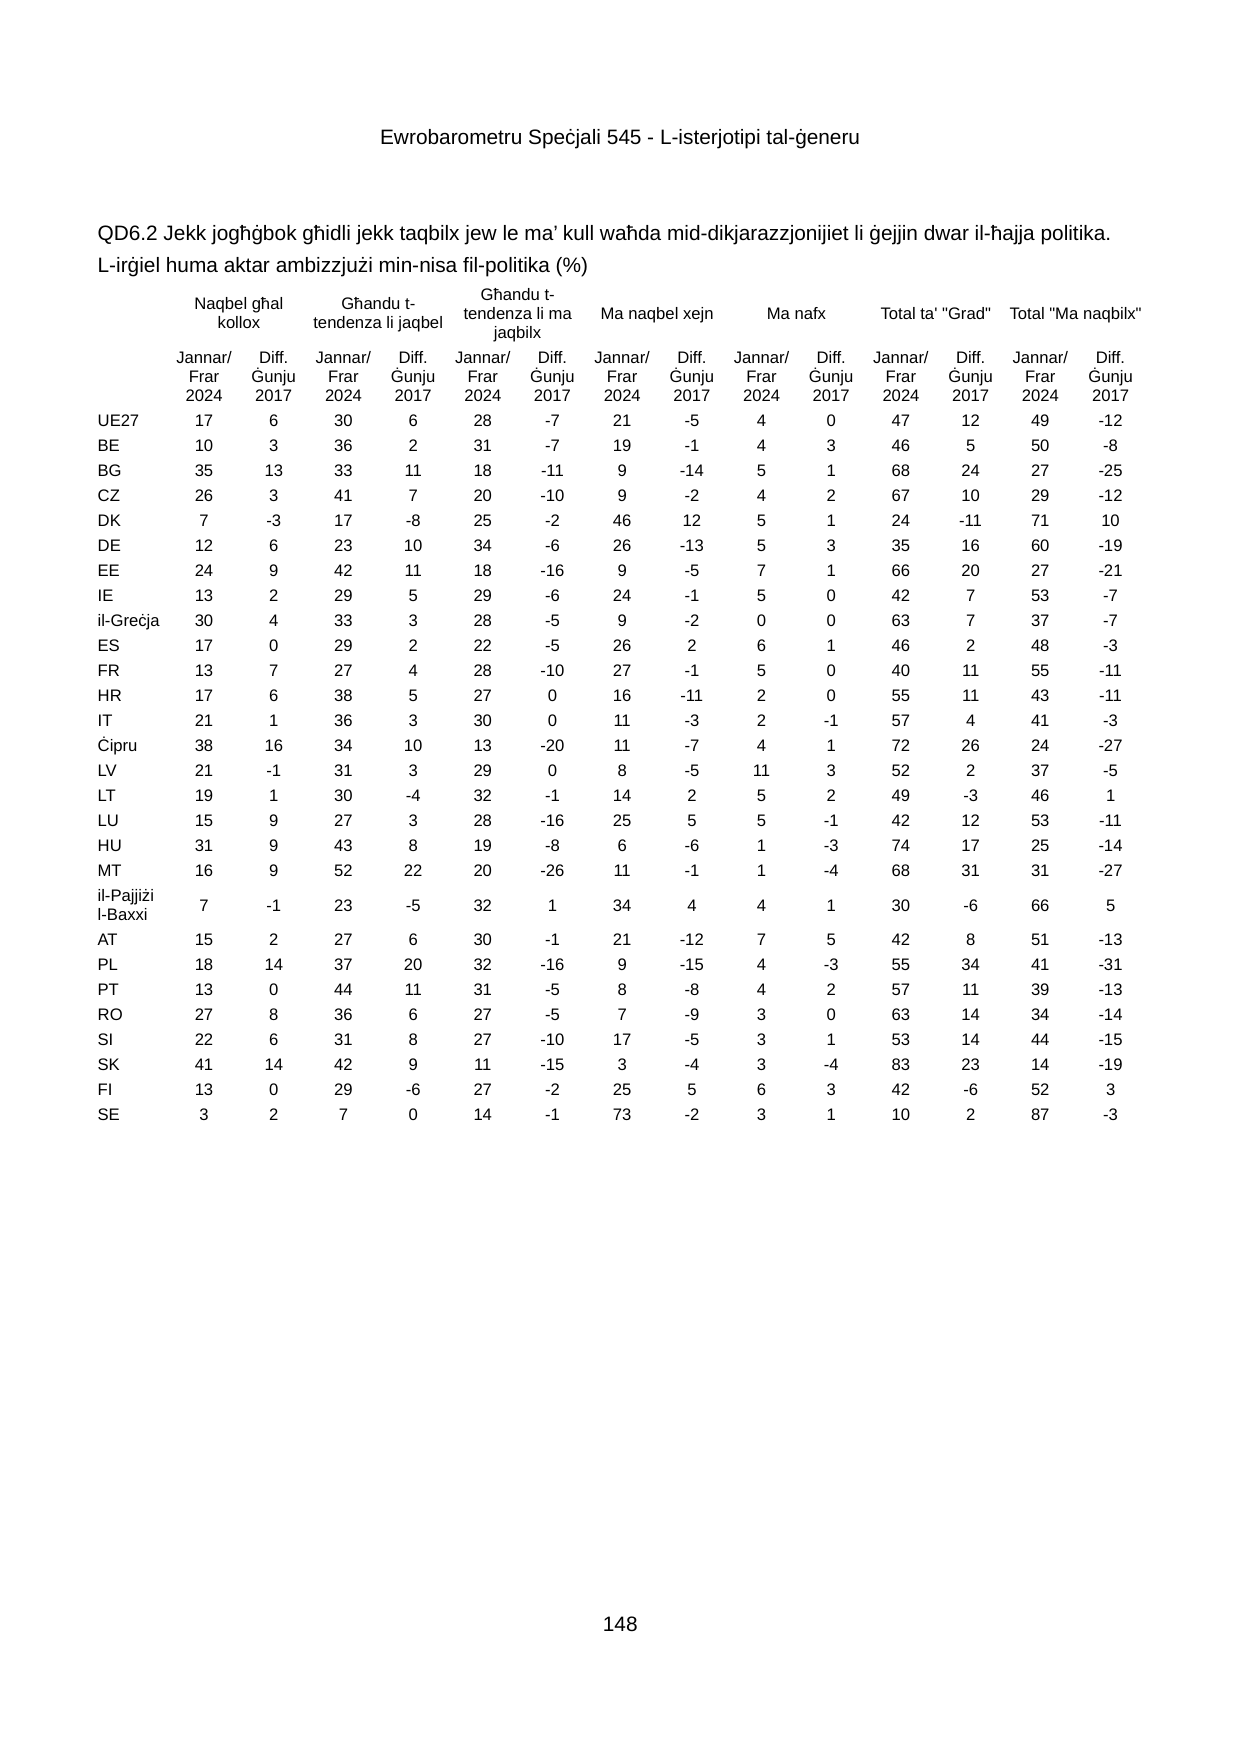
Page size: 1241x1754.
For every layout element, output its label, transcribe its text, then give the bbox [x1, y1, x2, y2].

table_cell L-irġiel huma aktar ambizzjużi min-nisa fil-politika (%) [95, 249, 1146, 281]
table_cell 30 [308, 783, 378, 808]
table_cell 73 [587, 1102, 657, 1127]
table_cell 27 [448, 1077, 517, 1102]
table_cell 11 [378, 977, 448, 1002]
table_cell 9 [587, 558, 657, 583]
table_cell 17 [169, 633, 239, 658]
table_cell DK [95, 508, 169, 533]
table_cell 24 [587, 583, 657, 608]
table_cell 6 [378, 408, 448, 433]
table_cell -3 [1075, 1102, 1146, 1127]
table_cell 6 [378, 927, 448, 952]
table_header QD6.2 Jekk jogħġbok għidli jekk taqbilx jew le ma’ kull waħda mid-dikjarazzjonijiet li ġejjin dwar il-ħajja politika. [95, 217, 1146, 249]
table_cell 3 [239, 483, 308, 508]
table_cell -31 [1075, 952, 1146, 977]
table_cell 3 [726, 1052, 796, 1077]
table_cell LU [95, 808, 169, 833]
table_cell IT [95, 708, 169, 733]
table_cell 20 [448, 483, 517, 508]
table_cell 5 [726, 583, 796, 608]
table_cell 0 [518, 683, 587, 708]
table_cell 52 [308, 858, 378, 883]
table_cell 12 [936, 408, 1005, 433]
table_cell Total "Ma naqbilx" [1005, 281, 1146, 345]
table_cell 34 [587, 883, 657, 927]
table_cell -4 [796, 1052, 866, 1077]
table_cell 32 [448, 952, 517, 977]
table_cell -5 [378, 883, 448, 927]
table_cell -5 [518, 633, 587, 658]
table_cell -3 [239, 508, 308, 533]
table_cell MT [95, 858, 169, 883]
table_cell 0 [239, 977, 308, 1002]
table_cell 42 [308, 1052, 378, 1077]
table_cell 10 [378, 733, 448, 758]
table_cell 9 [587, 952, 657, 977]
table_cell 4 [726, 733, 796, 758]
table_cell EE [95, 558, 169, 583]
table_cell 3 [378, 758, 448, 783]
table_cell 15 [169, 927, 239, 952]
table_cell -11 [518, 458, 587, 483]
table_cell 83 [866, 1052, 936, 1077]
table_cell SE [95, 1102, 169, 1127]
table_cell 8 [378, 833, 448, 858]
table_cell -20 [518, 733, 587, 758]
table_cell 1 [726, 858, 796, 883]
table_cell 11 [378, 558, 448, 583]
table_cell 3 [1075, 1077, 1146, 1102]
table_cell 8 [239, 1002, 308, 1027]
table_cell 28 [448, 808, 517, 833]
table_cell -11 [1075, 683, 1146, 708]
table_cell 47 [866, 408, 936, 433]
table_cell 26 [936, 733, 1005, 758]
table_cell 48 [1005, 633, 1075, 658]
table_cell 9 [587, 458, 657, 483]
table_cell 8 [587, 758, 657, 783]
table_cell 6 [239, 408, 308, 433]
table_cell -5 [518, 977, 587, 1002]
table_cell RO [95, 1002, 169, 1027]
table_cell 41 [1005, 708, 1075, 733]
table_cell SK [95, 1052, 169, 1077]
table_cell -7 [657, 733, 726, 758]
table_cell 2 [239, 927, 308, 952]
table_cell -27 [1075, 733, 1146, 758]
table_cell 32 [448, 883, 517, 927]
table_cell 28 [448, 658, 517, 683]
table_cell -4 [378, 783, 448, 808]
table_cell 1 [239, 783, 308, 808]
table_cell Jannar/Frar 2024 [726, 345, 796, 408]
table_cell 1 [796, 558, 866, 583]
table_cell 18 [448, 558, 517, 583]
table_cell 30 [169, 608, 239, 633]
table_cell -14 [1075, 833, 1146, 858]
table_cell -6 [378, 1077, 448, 1102]
table_cell 10 [936, 483, 1005, 508]
table_cell 37 [1005, 758, 1075, 783]
table_cell 16 [239, 733, 308, 758]
table_cell PL [95, 952, 169, 977]
table_cell 6 [726, 1077, 796, 1102]
table_cell 35 [169, 458, 239, 483]
table_cell 30 [308, 408, 378, 433]
table_cell -19 [1075, 1052, 1146, 1077]
table_cell -16 [518, 952, 587, 977]
table_cell 17 [169, 408, 239, 433]
table_cell 66 [1005, 883, 1075, 927]
table_cell 63 [866, 1002, 936, 1027]
table_cell 29 [448, 758, 517, 783]
table_cell 15 [169, 808, 239, 833]
table_cell CZ [95, 483, 169, 508]
table_cell 34 [308, 733, 378, 758]
table_cell 24 [866, 508, 936, 533]
table_cell 41 [308, 483, 378, 508]
table_cell 11 [587, 858, 657, 883]
table_cell -10 [518, 483, 587, 508]
table_cell 3 [169, 1102, 239, 1127]
table_cell -5 [657, 408, 726, 433]
table_cell 27 [308, 808, 378, 833]
table_cell 19 [448, 833, 517, 858]
table_cell 35 [866, 533, 936, 558]
table_cell 5 [726, 458, 796, 483]
table_cell HU [95, 833, 169, 858]
table_cell 34 [448, 533, 517, 558]
table_cell 5 [378, 583, 448, 608]
table_cell 29 [1005, 483, 1075, 508]
table_cell 1 [239, 708, 308, 733]
table_cell 11 [587, 708, 657, 733]
table_cell 28 [448, 608, 517, 633]
table_cell 0 [518, 758, 587, 783]
table_cell Għandu t-tendenza li ma jaqbilx [448, 281, 587, 345]
table_cell 71 [1005, 508, 1075, 533]
table_cell 37 [308, 952, 378, 977]
table_cell 6 [378, 1002, 448, 1027]
table_cell -5 [518, 1002, 587, 1027]
table_cell 36 [308, 708, 378, 733]
table_cell 68 [866, 858, 936, 883]
table_cell 2 [378, 633, 448, 658]
table_cell Diff. Ġunju 2017 [657, 345, 726, 408]
table_cell 27 [448, 683, 517, 708]
table_cell [95, 281, 169, 345]
table_cell 6 [239, 1027, 308, 1052]
table_cell 14 [1005, 1052, 1075, 1077]
table_cell 46 [866, 633, 936, 658]
table_cell -5 [657, 558, 726, 583]
table_cell 55 [866, 952, 936, 977]
table_cell 3 [378, 608, 448, 633]
table_cell 29 [308, 1077, 378, 1102]
table_cell 29 [308, 633, 378, 658]
table_cell -3 [657, 708, 726, 733]
table_cell -2 [657, 1102, 726, 1127]
table_cell 12 [936, 808, 1005, 833]
table_cell -5 [657, 758, 726, 783]
table_cell 36 [308, 1002, 378, 1027]
table_cell 27 [448, 1027, 517, 1052]
table_cell 41 [1005, 952, 1075, 977]
table_cell 9 [239, 558, 308, 583]
table_cell -6 [936, 883, 1005, 927]
table_cell -6 [657, 833, 726, 858]
table_cell -5 [657, 1027, 726, 1052]
table_cell 16 [587, 683, 657, 708]
table_cell 37 [1005, 608, 1075, 633]
table_cell 27 [1005, 558, 1075, 583]
table_cell 38 [169, 733, 239, 758]
table_cell IE [95, 583, 169, 608]
table_cell 0 [796, 658, 866, 683]
table_cell 68 [866, 458, 936, 483]
table_cell 12 [169, 533, 239, 558]
table_cell 29 [308, 583, 378, 608]
table_cell -12 [1075, 408, 1146, 433]
table_cell 24 [1005, 733, 1075, 758]
table_cell 27 [308, 927, 378, 952]
table_cell 1 [796, 883, 866, 927]
table_cell 0 [239, 633, 308, 658]
table_cell 2 [936, 633, 1005, 658]
table_cell 7 [726, 558, 796, 583]
table_cell 13 [169, 658, 239, 683]
table_cell 0 [796, 583, 866, 608]
table_cell Jannar/Frar 2024 [169, 345, 239, 408]
table_cell 11 [936, 977, 1005, 1002]
table_cell 5 [796, 927, 866, 952]
table_cell 74 [866, 833, 936, 858]
table_cell AT [95, 927, 169, 952]
table_cell LV [95, 758, 169, 783]
table_cell 42 [866, 927, 936, 952]
table_cell -8 [378, 508, 448, 533]
table_cell 20 [378, 952, 448, 977]
table_cell 2 [239, 1102, 308, 1127]
table_cell 9 [587, 483, 657, 508]
table_cell -21 [1075, 558, 1146, 583]
table_cell 25 [1005, 833, 1075, 858]
table_cell 3 [796, 1077, 866, 1102]
table_cell 7 [239, 658, 308, 683]
table_cell -7 [518, 433, 587, 458]
table_cell -2 [657, 483, 726, 508]
table_cell 44 [308, 977, 378, 1002]
table_cell 6 [239, 533, 308, 558]
table_cell 5 [936, 433, 1005, 458]
table_cell 7 [308, 1102, 378, 1127]
table_cell 5 [726, 533, 796, 558]
table_cell 1 [796, 733, 866, 758]
table_cell -1 [796, 808, 866, 833]
table_cell 3 [796, 433, 866, 458]
table_cell 31 [448, 977, 517, 1002]
table_cell 30 [448, 927, 517, 952]
table_cell -11 [1075, 808, 1146, 833]
table_cell 14 [239, 952, 308, 977]
table_cell 27 [169, 1002, 239, 1027]
table_cell -16 [518, 558, 587, 583]
table_cell 17 [169, 683, 239, 708]
table_cell 25 [448, 508, 517, 533]
table_cell -1 [239, 883, 308, 927]
table_cell 2 [796, 783, 866, 808]
table_cell 4 [657, 883, 726, 927]
table_cell 1 [796, 1102, 866, 1127]
table_cell 12 [657, 508, 726, 533]
table_cell -2 [518, 1077, 587, 1102]
table_cell 5 [726, 658, 796, 683]
table_cell 3 [796, 758, 866, 783]
table_cell DE [95, 533, 169, 558]
table_cell 57 [866, 977, 936, 1002]
table_cell FI [95, 1077, 169, 1102]
table_cell 34 [936, 952, 1005, 977]
table_cell 0 [518, 708, 587, 733]
table_cell -26 [518, 858, 587, 883]
table_cell -12 [657, 927, 726, 952]
table_cell 17 [308, 508, 378, 533]
table_cell 4 [726, 408, 796, 433]
table_cell 3 [726, 1002, 796, 1027]
table_cell 67 [866, 483, 936, 508]
table_cell 0 [796, 608, 866, 633]
table_cell Jannar/Frar 2024 [308, 345, 378, 408]
table_cell 31 [308, 758, 378, 783]
table_cell 38 [308, 683, 378, 708]
table_cell 13 [169, 583, 239, 608]
table_cell 2 [936, 758, 1005, 783]
table_cell Jannar/Frar 2024 [587, 345, 657, 408]
table_cell -15 [657, 952, 726, 977]
table_cell 27 [587, 658, 657, 683]
table_cell -3 [936, 783, 1005, 808]
table_cell 9 [587, 608, 657, 633]
table_cell 1 [796, 1027, 866, 1052]
table_cell 4 [726, 483, 796, 508]
table_cell 26 [587, 533, 657, 558]
table_cell 4 [239, 608, 308, 633]
table_cell 19 [169, 783, 239, 808]
table_cell 52 [1005, 1077, 1075, 1102]
table_cell 43 [1005, 683, 1075, 708]
table_cell 40 [866, 658, 936, 683]
table_cell 44 [1005, 1027, 1075, 1052]
table_cell 0 [796, 683, 866, 708]
table_cell 3 [239, 433, 308, 458]
table_cell 5 [657, 1077, 726, 1102]
table_cell 31 [448, 433, 517, 458]
table_cell 46 [587, 508, 657, 533]
table_cell 5 [726, 808, 796, 833]
table_cell -3 [1075, 633, 1146, 658]
table_cell 20 [448, 858, 517, 883]
table_cell -1 [657, 433, 726, 458]
table_cell -13 [1075, 977, 1146, 1002]
table_cell 7 [378, 483, 448, 508]
table_cell 4 [378, 658, 448, 683]
table_cell 13 [239, 458, 308, 483]
table_cell 7 [169, 883, 239, 927]
table_cell 25 [587, 1077, 657, 1102]
table_cell 17 [587, 1027, 657, 1052]
table_cell -5 [518, 608, 587, 633]
table_cell -25 [1075, 458, 1146, 483]
table_cell 3 [378, 708, 448, 733]
table_cell 30 [866, 883, 936, 927]
table_cell 39 [1005, 977, 1075, 1002]
table_cell FR [95, 658, 169, 683]
table_cell Diff. Ġunju 2017 [518, 345, 587, 408]
table_cell 28 [448, 408, 517, 433]
table_cell -1 [239, 758, 308, 783]
table_cell 57 [866, 708, 936, 733]
table_cell 53 [1005, 583, 1075, 608]
table_cell Diff. Ġunju 2017 [796, 345, 866, 408]
table_cell 10 [866, 1102, 936, 1127]
table_cell 14 [936, 1027, 1005, 1052]
table_cell HR [95, 683, 169, 708]
table_cell 42 [866, 583, 936, 608]
table_cell -1 [657, 658, 726, 683]
table_cell 31 [936, 858, 1005, 883]
table_cell il-Greċja [95, 608, 169, 633]
table_cell 53 [1005, 808, 1075, 833]
table_cell 2 [936, 1102, 1005, 1127]
table_cell -13 [1075, 927, 1146, 952]
table_cell -19 [1075, 533, 1146, 558]
table_cell 55 [866, 683, 936, 708]
table_cell Naqbel għal kollox [169, 281, 308, 345]
table_cell 14 [587, 783, 657, 808]
table_cell 4 [726, 952, 796, 977]
table_cell 11 [936, 683, 1005, 708]
table_cell 49 [1005, 408, 1075, 433]
table_cell 1 [1075, 783, 1146, 808]
table_cell 7 [936, 608, 1005, 633]
table_cell 21 [587, 408, 657, 433]
table_cell 51 [1005, 927, 1075, 952]
table_cell -11 [1075, 658, 1146, 683]
table_cell 87 [1005, 1102, 1075, 1127]
table_cell 7 [587, 1002, 657, 1027]
table_cell -12 [1075, 483, 1146, 508]
table_cell 34 [1005, 1002, 1075, 1027]
table_cell 63 [866, 608, 936, 633]
table_cell 5 [378, 683, 448, 708]
table_cell 24 [169, 558, 239, 583]
table_cell 50 [1005, 433, 1075, 458]
table_cell Diff. Ġunju 2017 [1075, 345, 1146, 408]
table_cell 0 [378, 1102, 448, 1127]
table_cell 9 [239, 833, 308, 858]
table_cell -1 [518, 783, 587, 808]
table_cell 14 [239, 1052, 308, 1077]
table_cell 11 [726, 758, 796, 783]
table_cell UE27 [95, 408, 169, 433]
table_cell 31 [308, 1027, 378, 1052]
table_cell -3 [796, 833, 866, 858]
table_cell 18 [169, 952, 239, 977]
table_cell -1 [518, 1102, 587, 1127]
table_cell 26 [169, 483, 239, 508]
table_cell 16 [169, 858, 239, 883]
table_cell 2 [657, 783, 726, 808]
table_cell -3 [1075, 708, 1146, 733]
table_cell 27 [1005, 458, 1075, 483]
table_cell 4 [726, 883, 796, 927]
table_cell -14 [1075, 1002, 1146, 1027]
table_cell 1 [796, 458, 866, 483]
table_cell -11 [936, 508, 1005, 533]
table_cell 4 [726, 977, 796, 1002]
table_cell 42 [866, 808, 936, 833]
table_cell Ma nafx [726, 281, 866, 345]
table_cell 21 [169, 758, 239, 783]
table_cell -3 [796, 952, 866, 977]
table_cell -1 [657, 858, 726, 883]
table_cell 10 [169, 433, 239, 458]
table_cell -13 [657, 533, 726, 558]
table_cell 8 [378, 1027, 448, 1052]
table_cell 0 [796, 408, 866, 433]
table_cell 11 [378, 458, 448, 483]
table_cell 3 [726, 1102, 796, 1127]
table_cell Total ta' "Grad" [866, 281, 1005, 345]
table_cell 3 [796, 533, 866, 558]
table_cell 46 [1005, 783, 1075, 808]
table_cell -10 [518, 1027, 587, 1052]
table_cell -4 [657, 1052, 726, 1077]
table_cell 5 [726, 783, 796, 808]
table_cell Ma naqbel xejn [587, 281, 726, 345]
table_cell 17 [936, 833, 1005, 858]
table_cell 13 [169, 1077, 239, 1102]
table_cell 8 [936, 927, 1005, 952]
table_cell 5 [1075, 883, 1146, 927]
table_cell [95, 345, 169, 408]
table_cell 11 [587, 733, 657, 758]
table_cell 5 [726, 508, 796, 533]
table_cell 10 [378, 533, 448, 558]
table_cell 1 [796, 508, 866, 533]
table_cell -15 [518, 1052, 587, 1077]
table_cell 2 [239, 583, 308, 608]
table_cell 46 [866, 433, 936, 458]
table_cell 8 [587, 977, 657, 1002]
table_cell 20 [936, 558, 1005, 583]
table_cell 7 [936, 583, 1005, 608]
table_cell 4 [726, 433, 796, 458]
table_cell Għandu t-tendenza li jaqbel [308, 281, 448, 345]
table_cell 27 [308, 658, 378, 683]
table_cell -8 [657, 977, 726, 1002]
table_cell BG [95, 458, 169, 483]
table_cell 42 [308, 558, 378, 583]
table_cell 7 [726, 927, 796, 952]
table_cell 2 [796, 483, 866, 508]
table_cell LT [95, 783, 169, 808]
table_cell -2 [657, 608, 726, 633]
table_cell -9 [657, 1002, 726, 1027]
table_cell -15 [1075, 1027, 1146, 1052]
table_cell 1 [726, 833, 796, 858]
table_cell 2 [726, 683, 796, 708]
table_cell -11 [657, 683, 726, 708]
table_cell -6 [936, 1077, 1005, 1102]
table_cell Jannar/Frar 2024 [1005, 345, 1075, 408]
table_cell 19 [587, 433, 657, 458]
table_cell -1 [657, 583, 726, 608]
table_cell 11 [936, 658, 1005, 683]
table_cell 25 [587, 808, 657, 833]
table_cell -7 [1075, 583, 1146, 608]
table_cell PT [95, 977, 169, 1002]
table_cell 5 [657, 808, 726, 833]
table_cell 27 [448, 1002, 517, 1027]
table_cell 41 [169, 1052, 239, 1077]
table_cell 22 [169, 1027, 239, 1052]
table_cell -6 [518, 583, 587, 608]
table_cell -1 [518, 927, 587, 952]
table_cell Diff. Ġunju 2017 [378, 345, 448, 408]
table_cell 2 [726, 708, 796, 733]
table_cell 3 [587, 1052, 657, 1077]
table_cell 16 [936, 533, 1005, 558]
table_cell 4 [936, 708, 1005, 733]
table_cell -8 [1075, 433, 1146, 458]
table_cell 3 [726, 1027, 796, 1052]
table_cell -10 [518, 658, 587, 683]
table_cell 6 [726, 633, 796, 658]
table_cell -7 [1075, 608, 1146, 633]
table_cell 30 [448, 708, 517, 733]
table_cell 11 [448, 1052, 517, 1077]
table_cell Jannar/Frar 2024 [448, 345, 517, 408]
table_cell 66 [866, 558, 936, 583]
table_cell Diff. Ġunju 2017 [936, 345, 1005, 408]
table_cell 1 [518, 883, 587, 927]
table_cell 23 [936, 1052, 1005, 1077]
table_cell -16 [518, 808, 587, 833]
table_cell 36 [308, 433, 378, 458]
table_cell -6 [518, 533, 587, 558]
table_cell 26 [587, 633, 657, 658]
table_cell 10 [1075, 508, 1146, 533]
table_cell 13 [169, 977, 239, 1002]
table_cell 0 [239, 1077, 308, 1102]
table_cell 2 [378, 433, 448, 458]
table_cell 14 [448, 1102, 517, 1127]
table_cell -14 [657, 458, 726, 483]
table_cell 2 [796, 977, 866, 1002]
table_cell 72 [866, 733, 936, 758]
table_cell -1 [796, 708, 866, 733]
table_cell 60 [1005, 533, 1075, 558]
table_cell 6 [239, 683, 308, 708]
table_cell 52 [866, 758, 936, 783]
table_cell 23 [308, 533, 378, 558]
table_cell 49 [866, 783, 936, 808]
table_cell 32 [448, 783, 517, 808]
table_cell 13 [448, 733, 517, 758]
table_cell 14 [936, 1002, 1005, 1027]
table_cell 21 [169, 708, 239, 733]
table_cell 9 [239, 808, 308, 833]
table_cell -4 [796, 858, 866, 883]
table_cell Jannar/Frar 2024 [866, 345, 936, 408]
table_cell 21 [587, 927, 657, 952]
table_cell 33 [308, 608, 378, 633]
table_cell 24 [936, 458, 1005, 483]
table_cell 0 [796, 1002, 866, 1027]
table_cell 3 [378, 808, 448, 833]
table_cell 42 [866, 1077, 936, 1102]
table_cell 9 [378, 1052, 448, 1077]
table_cell ES [95, 633, 169, 658]
table_cell -8 [518, 833, 587, 858]
table_cell 31 [1005, 858, 1075, 883]
table_cell 9 [239, 858, 308, 883]
table_cell 23 [308, 883, 378, 927]
table_cell 2 [657, 633, 726, 658]
table_cell 29 [448, 583, 517, 608]
table_cell 22 [448, 633, 517, 658]
table_cell 55 [1005, 658, 1075, 683]
table_cell -7 [518, 408, 587, 433]
table_cell 7 [169, 508, 239, 533]
table_cell 53 [866, 1027, 936, 1052]
table_cell 18 [448, 458, 517, 483]
table_cell 43 [308, 833, 378, 858]
table_cell BE [95, 433, 169, 458]
table_cell 33 [308, 458, 378, 483]
table_cell 22 [378, 858, 448, 883]
table_cell 1 [796, 633, 866, 658]
table_cell -2 [518, 508, 587, 533]
table_cell SI [95, 1027, 169, 1052]
table_cell 6 [587, 833, 657, 858]
table_cell Diff. Ġunju 2017 [239, 345, 308, 408]
table_cell il-Pajjiżi l-Baxxi [95, 883, 169, 927]
table_cell 31 [169, 833, 239, 858]
table_cell Ċipru [95, 733, 169, 758]
table_cell 0 [726, 608, 796, 633]
table_cell -27 [1075, 858, 1146, 883]
table_cell -5 [1075, 758, 1146, 783]
